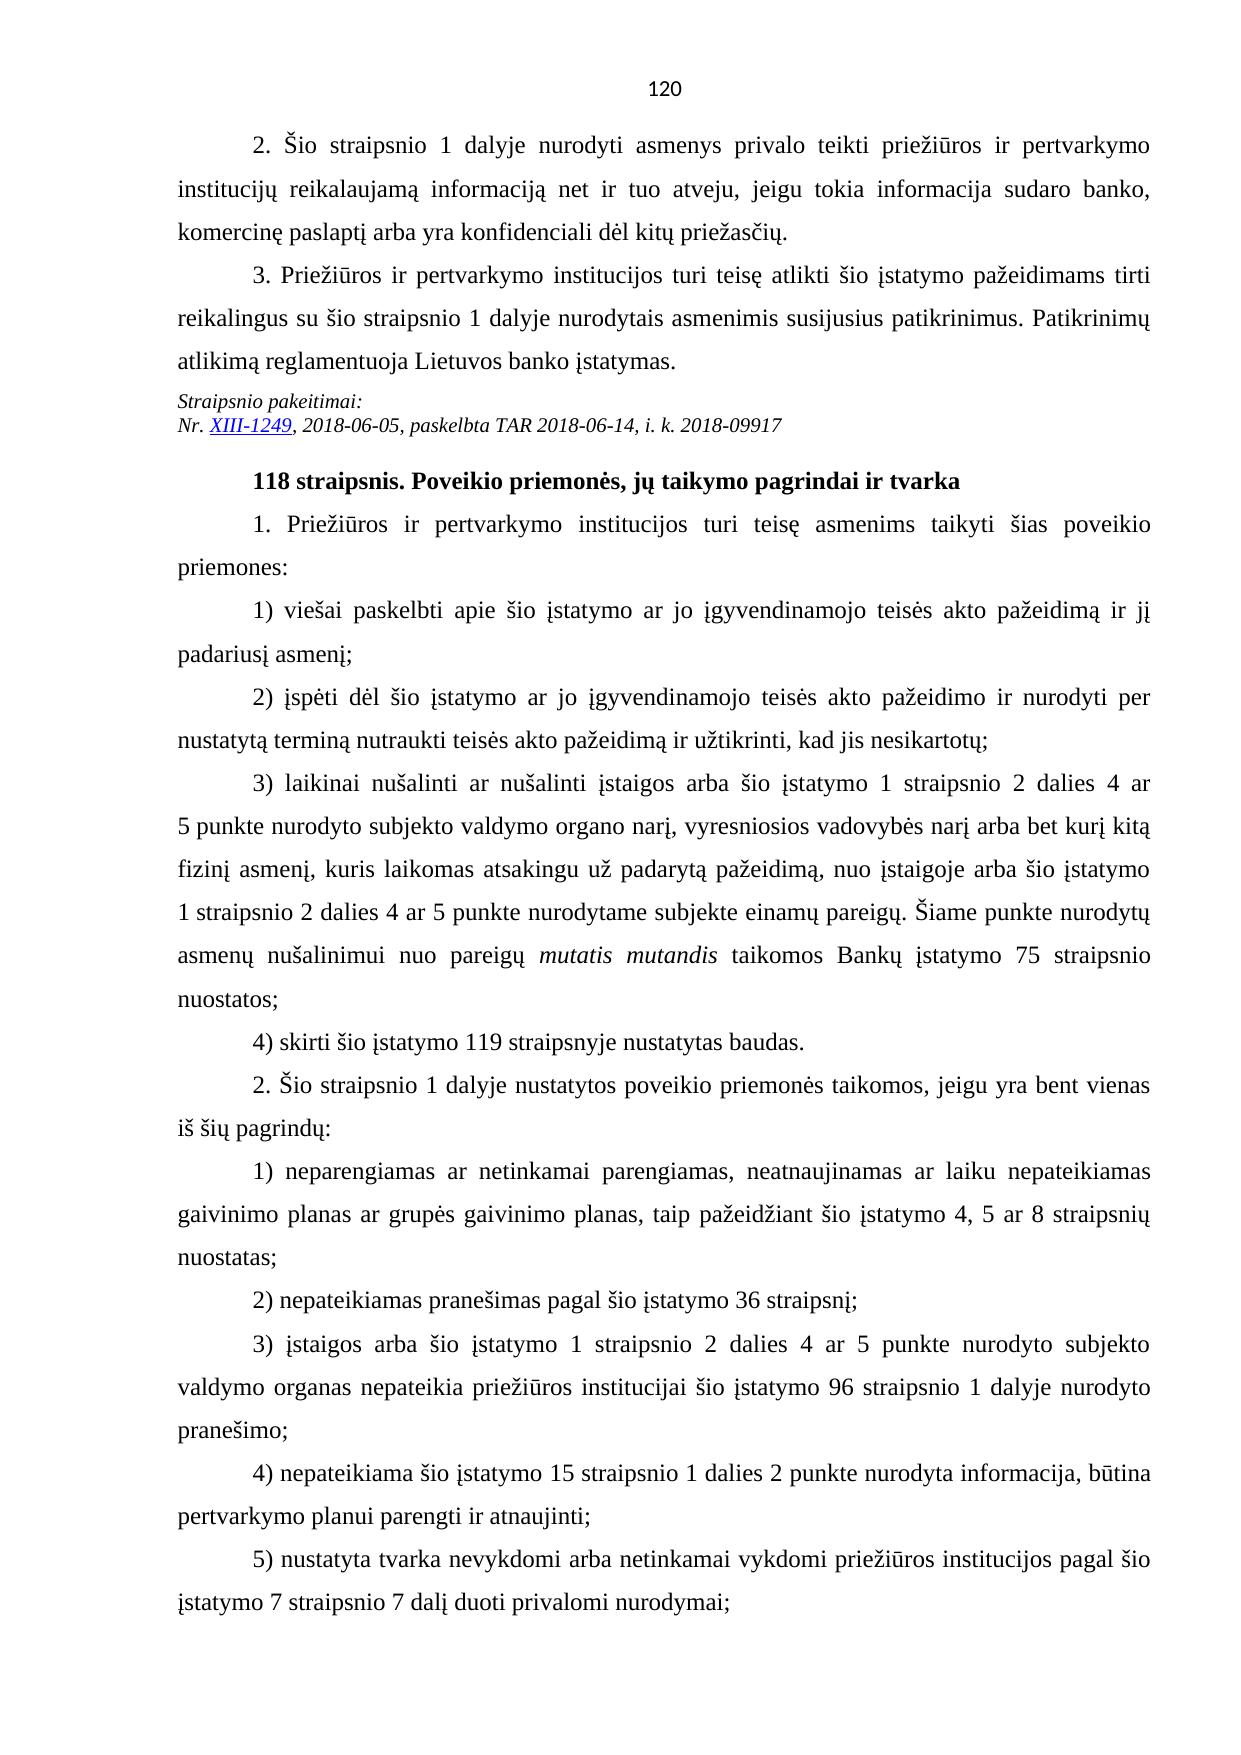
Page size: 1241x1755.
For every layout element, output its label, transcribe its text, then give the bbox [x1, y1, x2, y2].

text 1) viešai paskelbti apie šio įstatymo ar jo įgyvendinamojo teisės akto pažeidimą ir jį padariusį asmenį; [177, 596, 1152, 667]
text 1) neparengiamas ar netinkamai parengiamas, neatnaujinamas ar laiku nepateikiamas gaivinimo planas ar grupės gaivinimo planas, taip pažeidžiant šio įstatymo 4, 5 ar 8 straipsnių nuostatas; [177, 1156, 1152, 1271]
text 3. Priežiūros ir pertvarkymo institucijos turi teisę atlikti šio įstatymo pažeidimams tirti reikalingus su šio straipsnio 1 dalyje nurodytais asmenimis susijusius patikrinimus. Patikrinimų atlikimą reglamentuoja Lietuvos banko įstatymas. [177, 260, 1152, 375]
text 5) nustatyta tvarka nevykdomi arba netinkamai vykdomi priežiūros institucijos pagal šio įstatymo 7 straipsnio 7 dalį duoti privalomi nurodymai; [177, 1544, 1152, 1616]
text Straipsnio pakeitimai: [177, 389, 1152, 413]
text 2) nepateikiamas pranešimas pagal šio įstatymo 36 straipsnį; [177, 1286, 1152, 1314]
text 2. Šio straipsnio 1 dalyje nustatytos poveikio priemonės taikomos, jeigu yra bent vienas iš šių pagrindų: [177, 1070, 1152, 1142]
text 2. Šio straipsnio 1 dalyje nurodyti asmenys privalo teikti priežiūros ir pertvarkymo institucijų reikalaujamą informaciją net ir tuo atveju, jeigu tokia informacija sudaro banko, komercinę paslaptį arba yra konfidenciali dėl kitų priežasčių. [177, 131, 1152, 246]
text 1. Priežiūros ir pertvarkymo institucijos turi teisę asmenims taikyti šias poveikio priemones: [177, 509, 1152, 581]
text 118 straipsnis. Poveikio priemonės, jų taikymo pagrindai ir tvarka [177, 466, 1152, 495]
text 2) įspėti dėl šio įstatymo ar jo įgyvendinamojo teisės akto pažeidimo ir nurodyti per nustatytą terminą nutraukti teisės akto pažeidimą ir užtikrinti, kad jis nesikartotų; [177, 682, 1152, 754]
text 3) įstaigos arba šio įstatymo 1 straipsnio 2 dalies 4 ar 5 punkte nurodyto subjekto valdymo organas nepateikia priežiūros institucijai šio įstatymo 96 straipsnio 1 dalyje nurodyto pranešimo; [177, 1329, 1152, 1444]
text 3) laikinai nušalinti ar nušalinti įstaigos arba šio įstatymo 1 straipsnio 2 dalies 4 ar 5 punkte nurodyto subjekto valdymo organo narį, vyresniosios vadovybės narį arba bet kurį kitą fizinį asmenį, kuris laikomas atsakingu už padarytą pažeidimą, nuo įstaigoje arba šio įstatymo 1 straipsnio 2 dalies 4 ar 5 punkte nurodytame subjekte einamų pareigų. Šiame punkte nurodytų asmenų nušalinimui nuo pareigų mutatis mutandis taikomos Bankų įstatymo 75 straipsnio nuostatos; [177, 768, 1152, 1012]
text Nr. XIII-1249, 2018-06-05, paskelbta TAR 2018-06-14, i. k. 2018-09917 [177, 413, 1152, 437]
text 4) skirti šio įstatymo 119 straipsnyje nustatytas baudas. [177, 1027, 1152, 1056]
text 4) nepateikiama šio įstatymo 15 straipsnio 1 dalies 2 punkte nurodyta informacija, būtina pertvarkymo planui parengti ir atnaujinti; [177, 1458, 1152, 1530]
